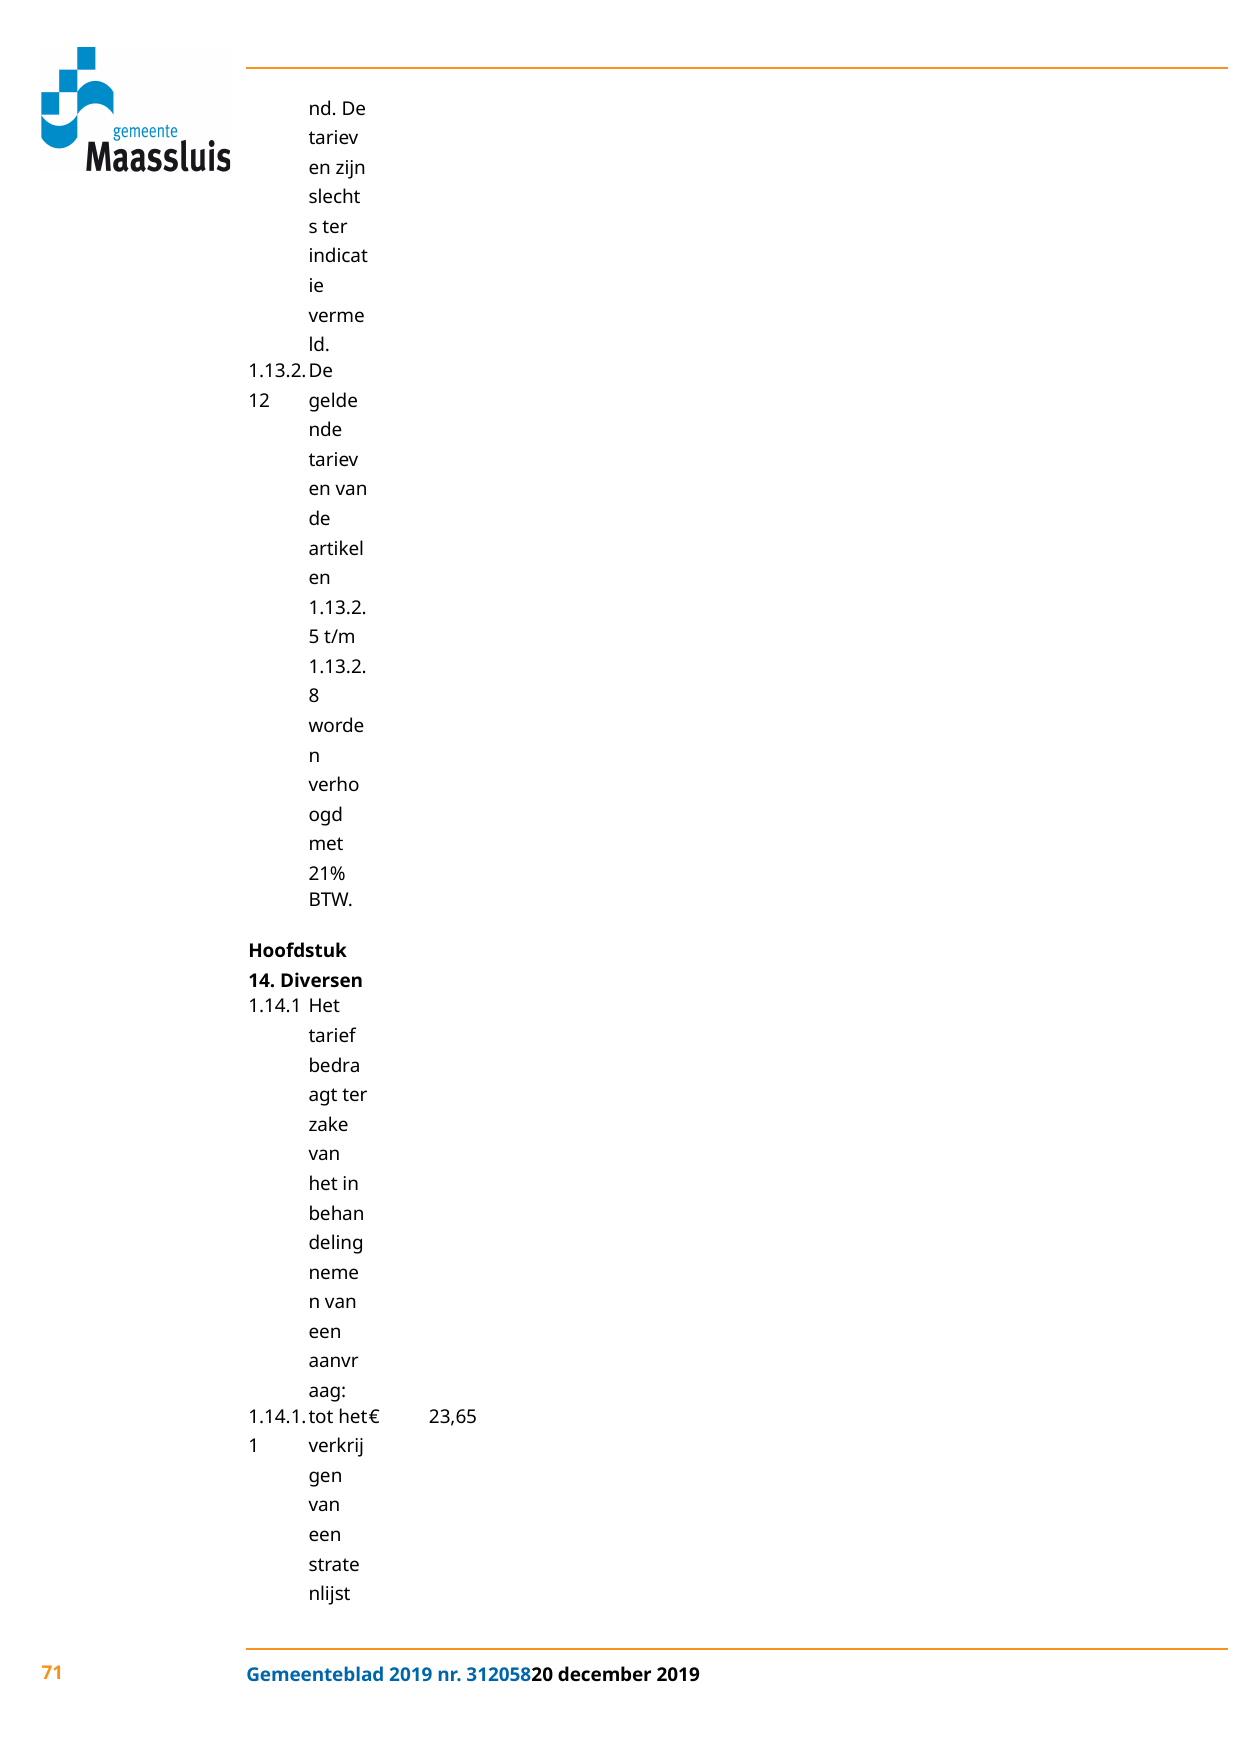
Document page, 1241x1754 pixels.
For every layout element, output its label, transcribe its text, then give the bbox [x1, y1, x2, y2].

table_cell [489, 993, 549, 1403]
table_cell tot het verkrijgen van een stratenlijst [308, 1403, 368, 1606]
table_cell [489, 912, 549, 937]
table_cell [429, 886, 489, 912]
table_cell 1.14.1 [248, 993, 308, 1403]
table_cell 23,65 [429, 1403, 489, 1606]
picture [41, 47, 77, 92]
table_cell De geldende tarieven van de artikelen 1.13.2.5 t/m 1.13.2.8 worden verhoogd met 21% [308, 357, 368, 886]
table_cell [369, 937, 429, 993]
table_cell [308, 912, 368, 937]
table_cell Hoofdstuk 14. Diversen [248, 937, 368, 993]
table_cell Het tarief bedraagt ter zake van het in behandeling nemen van een aanvraag: [308, 993, 368, 1403]
table_cell [489, 95, 549, 357]
table_cell nd. De tarieven zijn slechts ter indicatie vermeld. [308, 95, 368, 357]
table_cell [369, 993, 429, 1403]
table_cell BTW. [308, 886, 368, 912]
table_cell [248, 912, 308, 937]
table_cell [489, 886, 549, 912]
table_cell [248, 95, 308, 357]
table_cell [369, 95, 429, 357]
table_cell [429, 95, 489, 357]
table_cell [369, 912, 429, 937]
picture [41, 47, 231, 172]
table_cell [429, 912, 489, 937]
table_cell € [369, 1403, 429, 1606]
table_cell [248, 886, 308, 912]
table_cell 1.14.1.1 [248, 1403, 308, 1606]
table_cell [369, 886, 429, 912]
table_cell [429, 357, 489, 886]
table_cell [429, 937, 489, 993]
table_cell [429, 993, 489, 1403]
table_cell [369, 357, 429, 886]
table_cell [489, 1403, 549, 1606]
table_cell 1.13.2.12 [248, 357, 308, 886]
table_cell [489, 357, 549, 886]
